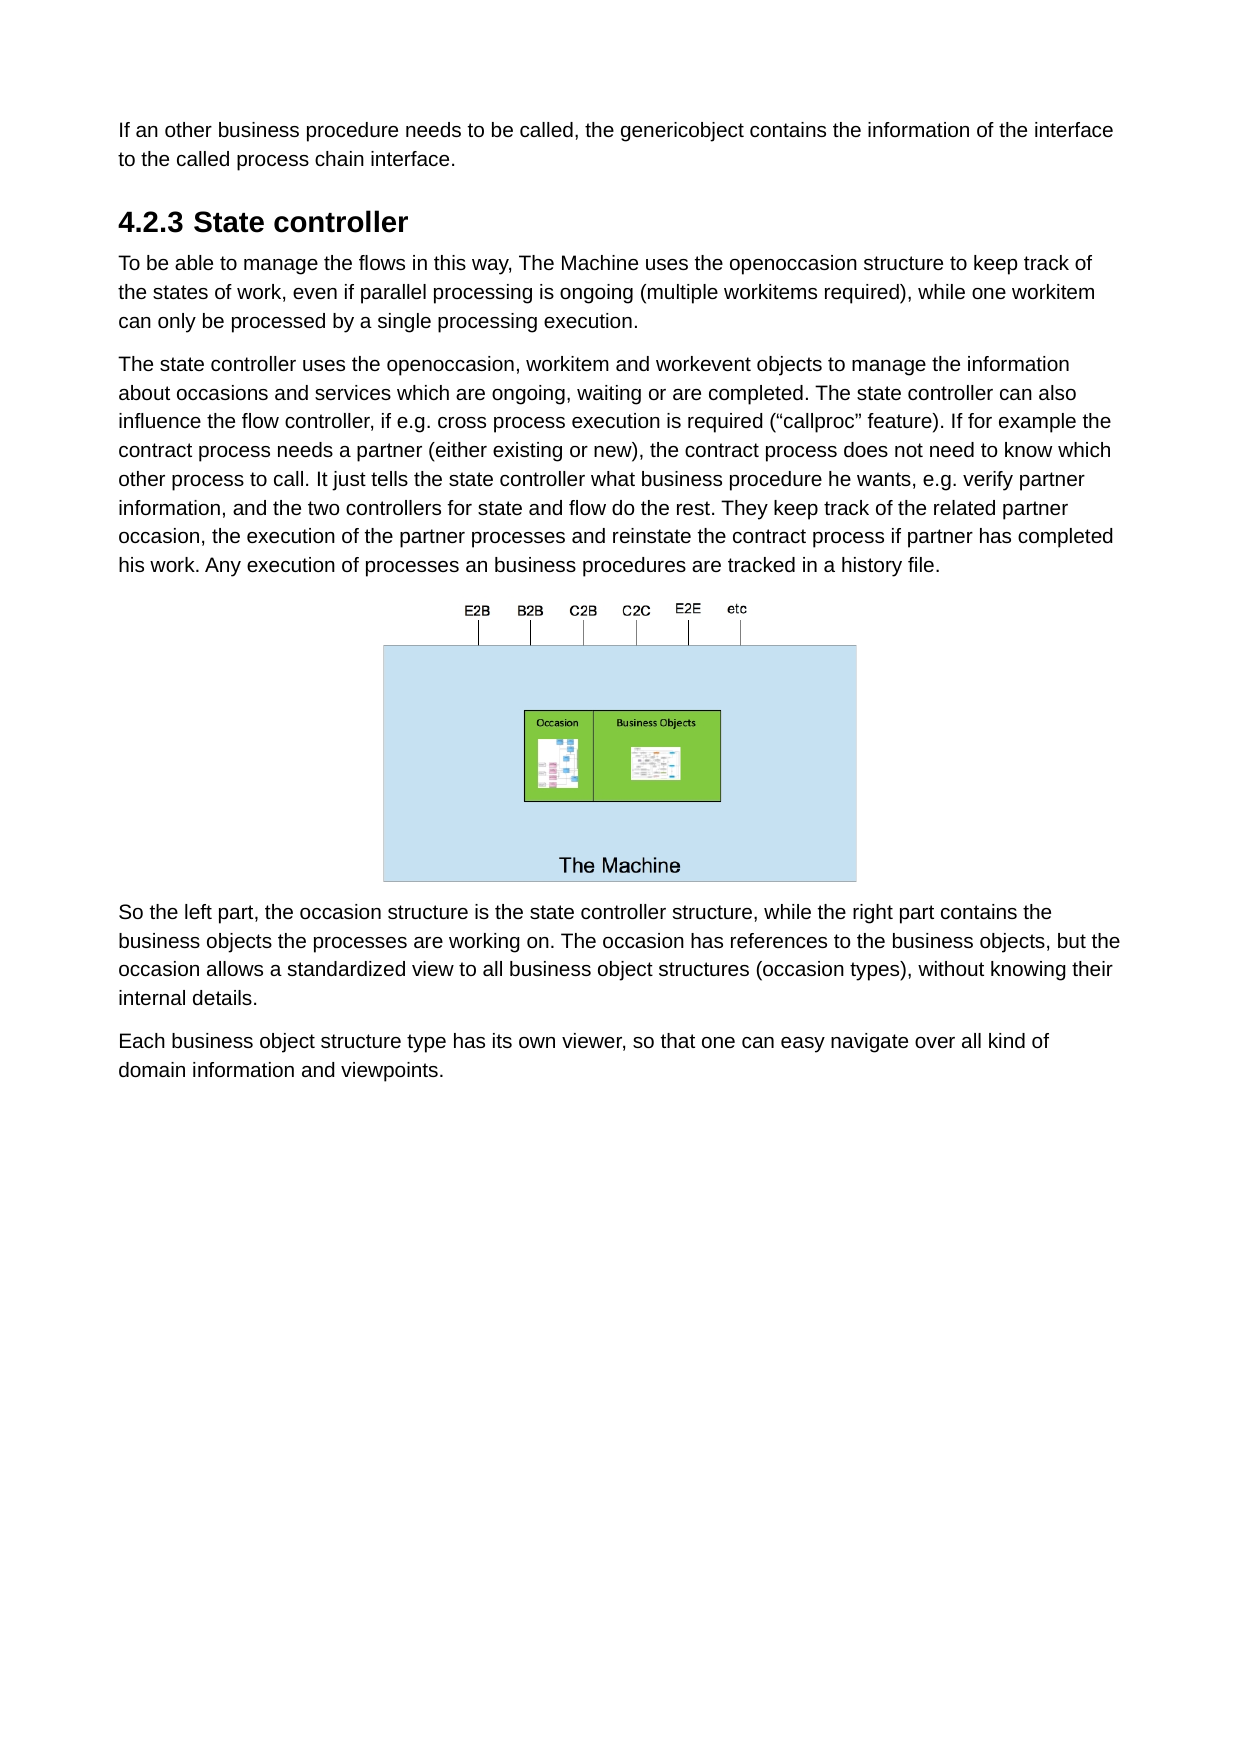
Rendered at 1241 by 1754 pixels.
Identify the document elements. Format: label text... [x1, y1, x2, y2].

text If an other business procedure needs to be called, the genericobject contains the information of the interface to the called process chain interface. [118, 118, 1122, 171]
text To be able to manage the flows in this way, The Machine uses the openoccasion structure to keep track of the states of work, even if parallel processing is ongoing (multiple workitems required), while one workitem can only be processed by a single processing execution. [118, 251, 1122, 332]
picture [383, 596, 857, 882]
text Each business object structure type has its own viewer, so that one can easy navigate over all kind of domain information and viewpoints. [118, 1029, 1122, 1082]
text The state controller uses the openoccasion, workitem and workevent objects to manage the information about occasions and services which are ongoing, waiting or are completed. The state controller can also influence the flow controller, if e.g. cross process execution is required (“callproc” feature). If for example the contract process needs a partner (either existing or new), the contract process does not need to know which other process to call. It just tells the state controller what business procedure he wants, e.g. verify partner information, and the two controllers for state and flow do the rest. They keep track of the related partner occasion, the execution of the partner processes and reinstate the contract process if partner has completed his work. Any execution of processes an business procedures are tracked in a history file. [118, 352, 1122, 577]
text So the left part, the occasion structure is the state controller structure, while the right part contains the business objects the processes are working on. The occasion has references to the business objects, but the occasion allows a standardized view to all business object structures (occasion types), without knowing their internal details. [118, 900, 1122, 1010]
subtitle State controller [118, 205, 1122, 238]
